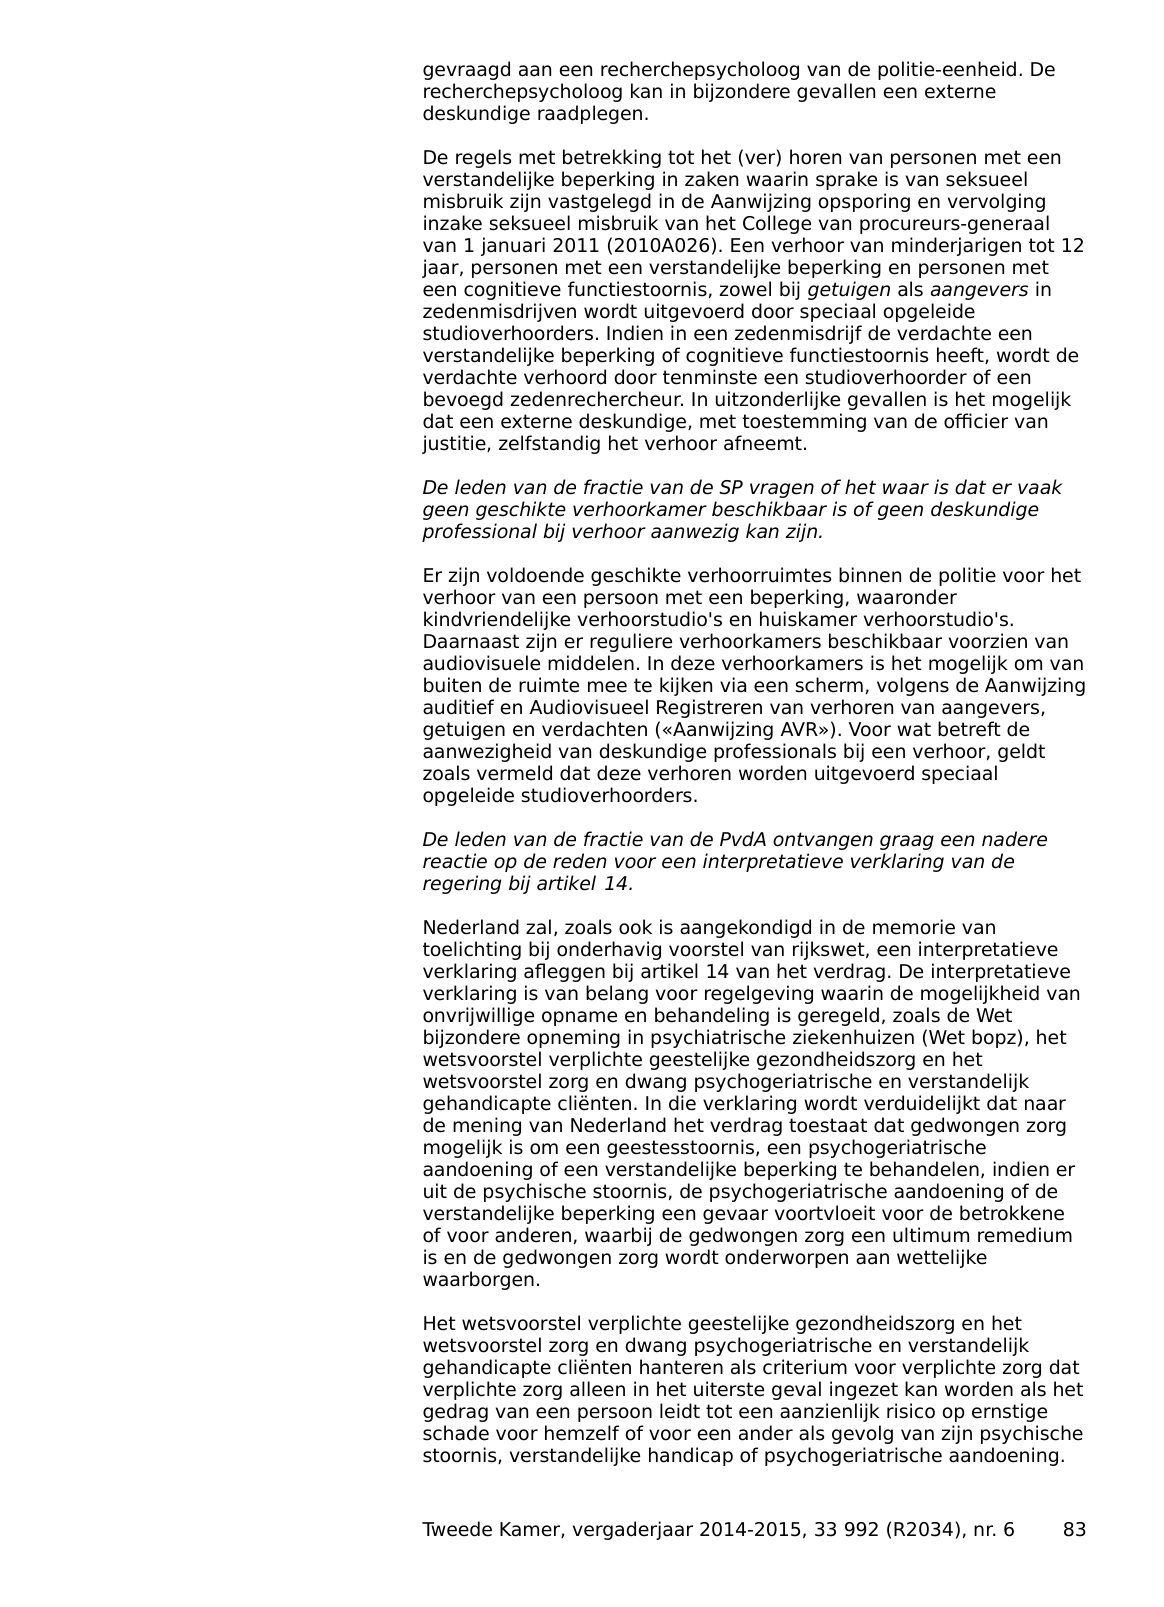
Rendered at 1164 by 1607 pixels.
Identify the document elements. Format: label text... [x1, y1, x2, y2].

text Nederland zal, zoals ook is aangekondigd in de memorie van toelichting bij onderhavig voorstel van rijkswet, een interpretatieve verklaring afleggen bij artikel 14 van het verdrag. De interpretatieve verklaring is van belang voor regelgeving waarin de mogelijkheid van onvrijwillige opname en behandeling is geregeld, zoals de Wet bijzondere opneming in psychiatrische ziekenhuizen (Wet bopz), het wetsvoorstel verplichte geestelijke gezondheidszorg en het wetsvoorstel zorg en dwang psychogeriatrische en verstandelijk gehandicapte cliënten. In die verklaring wordt verduidelijkt dat naar de mening van Nederland het verdrag toestaat dat gedwongen zorg mogelijk is om een geestesstoornis, een psychogeriatrische aandoening of een verstandelijke beperking te behandelen, indien er uit de psychische stoornis, de psychogeriatrische aandoening of de verstandelijke beperking een gevaar voortvloeit voor de betrokkene of voor anderen, waarbij de gedwongen zorg een ultimum remedium is en de gedwongen zorg wordt onderworpen aan wettelijke waarborgen. [422, 917, 1087, 1291]
text De regels met betrekking tot het (ver) horen van personen met een verstandelijke beperking in zaken waarin sprake is van seksueel misbruik zijn vastgelegd in de Aanwijzing opsporing en vervolging inzake seksueel misbruik van het College van procureurs-generaal van 1 januari 2011 (2010A026). Een verhoor van minderjarigen tot 12 jaar, personen met een verstandelijke beperking en personen met een cognitieve functiestoornis, zowel bij getuigen als aangevers in zedenmisdrijven wordt uitgevoerd door speciaal opgeleide studioverhoorders. Indien in een zedenmisdrijf de verdachte een verstandelijke beperking of cognitieve functiestoornis heeft, wordt de verdachte verhoord door tenminste een studioverhoorder of een bevoegd zedenrechercheur. In uitzonderlijke gevallen is het mogelijk dat een externe deskundige, met toestemming van de officier van justitie, zelfstandig het verhoor afneemt. [422, 147, 1087, 455]
text De leden van de fractie van de SP vragen of het waar is dat er vaak geen geschikte verhoorkamer beschikbaar is of geen deskundige professional bij verhoor aanwezig kan zijn. [422, 477, 1087, 543]
text Het wetsvoorstel verplichte geestelijke gezondheidszorg en het wetsvoorstel zorg en dwang psychogeriatrische en verstandelijk gehandicapte cliënten hanteren als criterium voor verplichte zorg dat verplichte zorg alleen in het uiterste geval ingezet kan worden als het gedrag van een persoon leidt tot een aanzienlijk risico op ernstige schade voor hemzelf of voor een ander als gevolg van zijn psychische stoornis, verstandelijke handicap of psychogeriatrische aandoening. [422, 1313, 1087, 1467]
text De leden van de fractie van de PvdA ontvangen graag een nadere reactie op de reden voor een interpretatieve verklaring van de regering bij artikel 14. [422, 829, 1087, 895]
text gevraagd aan een recherchepsycholoog van de politie-eenheid. De recherchepsycholoog kan in bijzondere gevallen een externe deskundige raadplegen. [422, 59, 1087, 125]
text Er zijn voldoende geschikte verhoorruimtes binnen de politie voor het verhoor van een persoon met een beperking, waaronder kindvriendelijke verhoorstudio's en huiskamer verhoorstudio's. Daarnaast zijn er reguliere verhoorkamers beschikbaar voorzien van audiovisuele middelen. In deze verhoorkamers is het mogelijk om van buiten de ruimte mee te kijken via een scherm, volgens de Aanwijzing auditief en Audiovisueel Registreren van verhoren van aangevers, getuigen en verdachten («Aanwijzing AVR»). Voor wat betreft de aanwezigheid van deskundige professionals bij een verhoor, geldt zoals vermeld dat deze verhoren worden uitgevoerd speciaal opgeleide studioverhoorders. [422, 565, 1087, 807]
